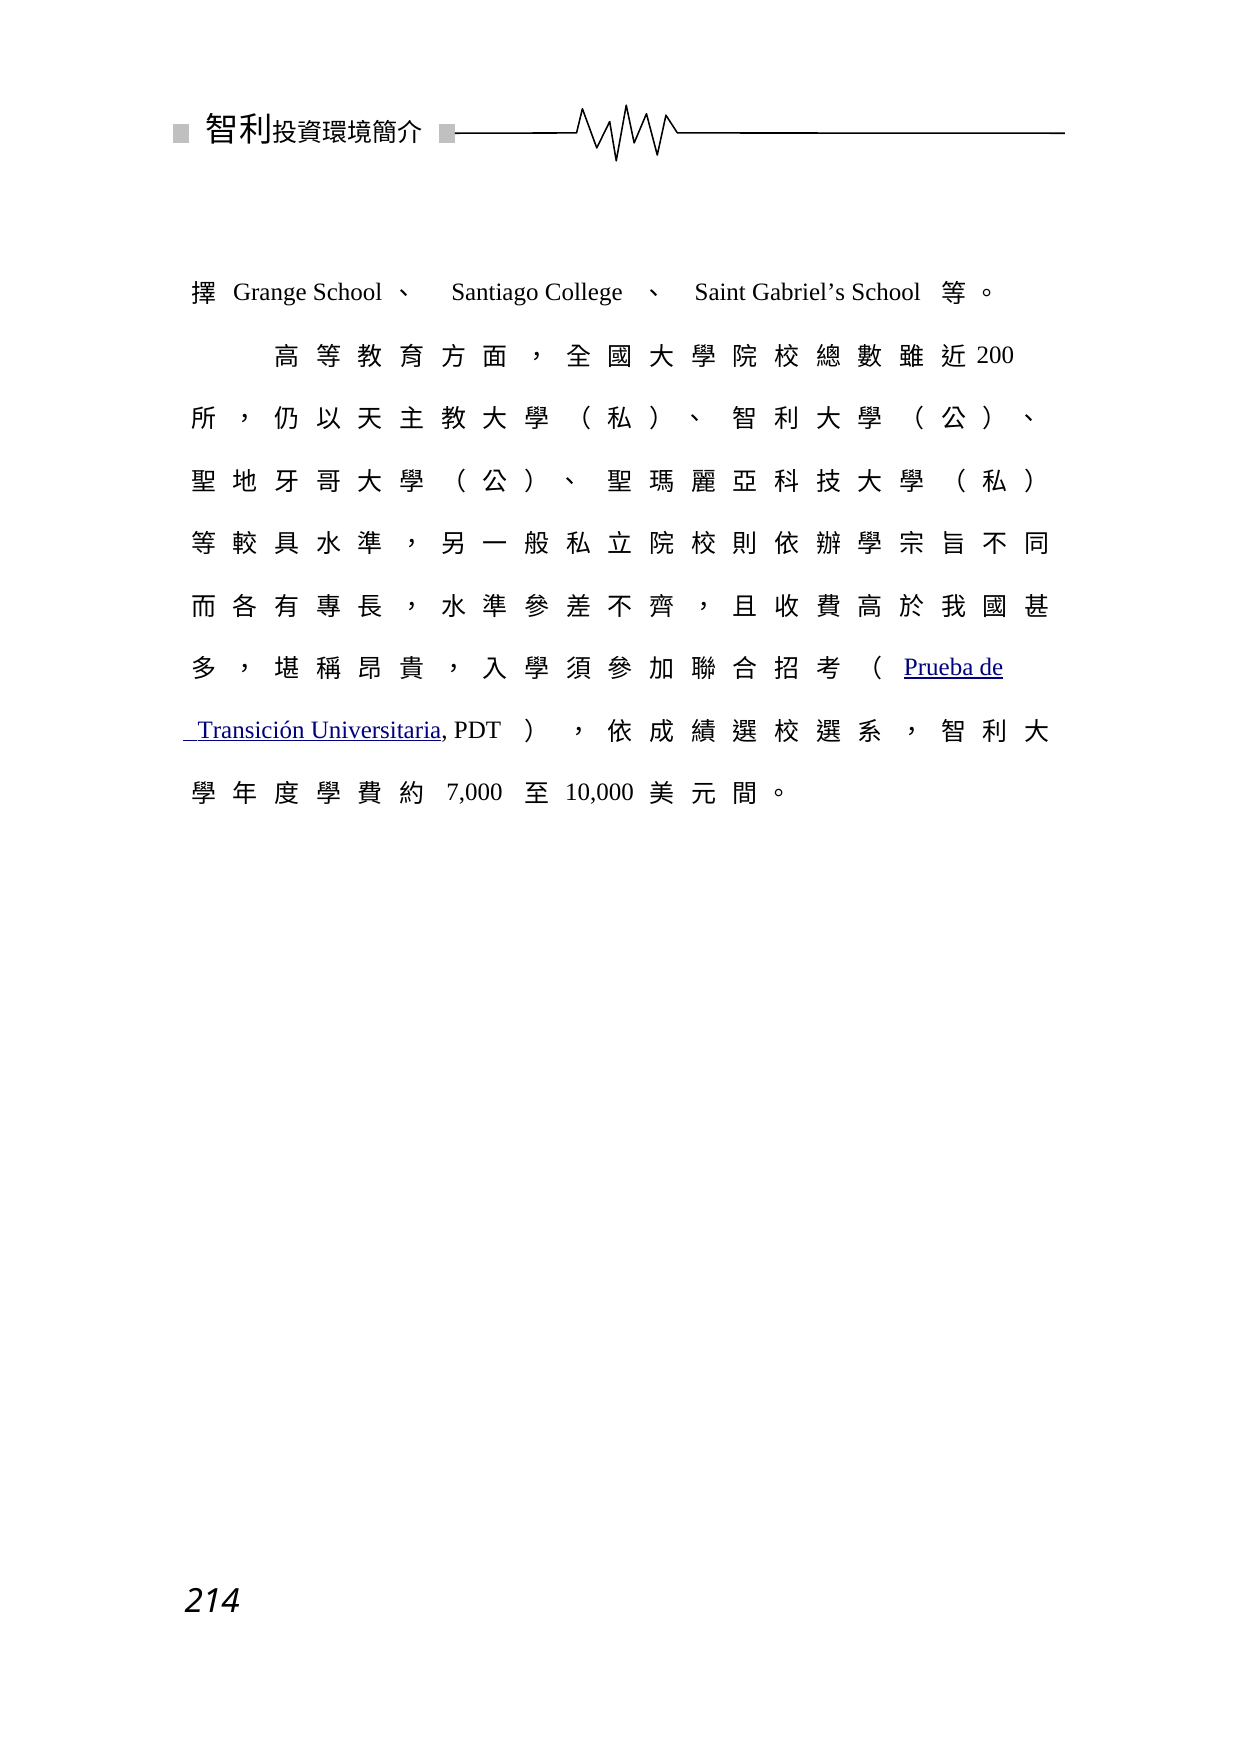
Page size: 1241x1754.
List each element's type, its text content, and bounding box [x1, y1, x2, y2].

text 高等教育方面，全國大學院校總數雖近200所，仍以天主教大學（私）、智利大學（公）、聖地牙哥大學（公）、聖瑪麗亞科技大學（私）等較具水準，另一般私立院校則依辦學宗旨不同而各有專長，水準參差不齊，且收費高於我國甚多，堪稱昂貴，入學須參加聯合招考（Prueba de Transición Universitaria, PDT），依成績選校選系，智利大學年度學費約7,000至10,000美元間。 [183, 313, 1058, 813]
text 擇Grange School、Santiago College、Saint Gabriel’s School等。 [183, 250, 1058, 313]
